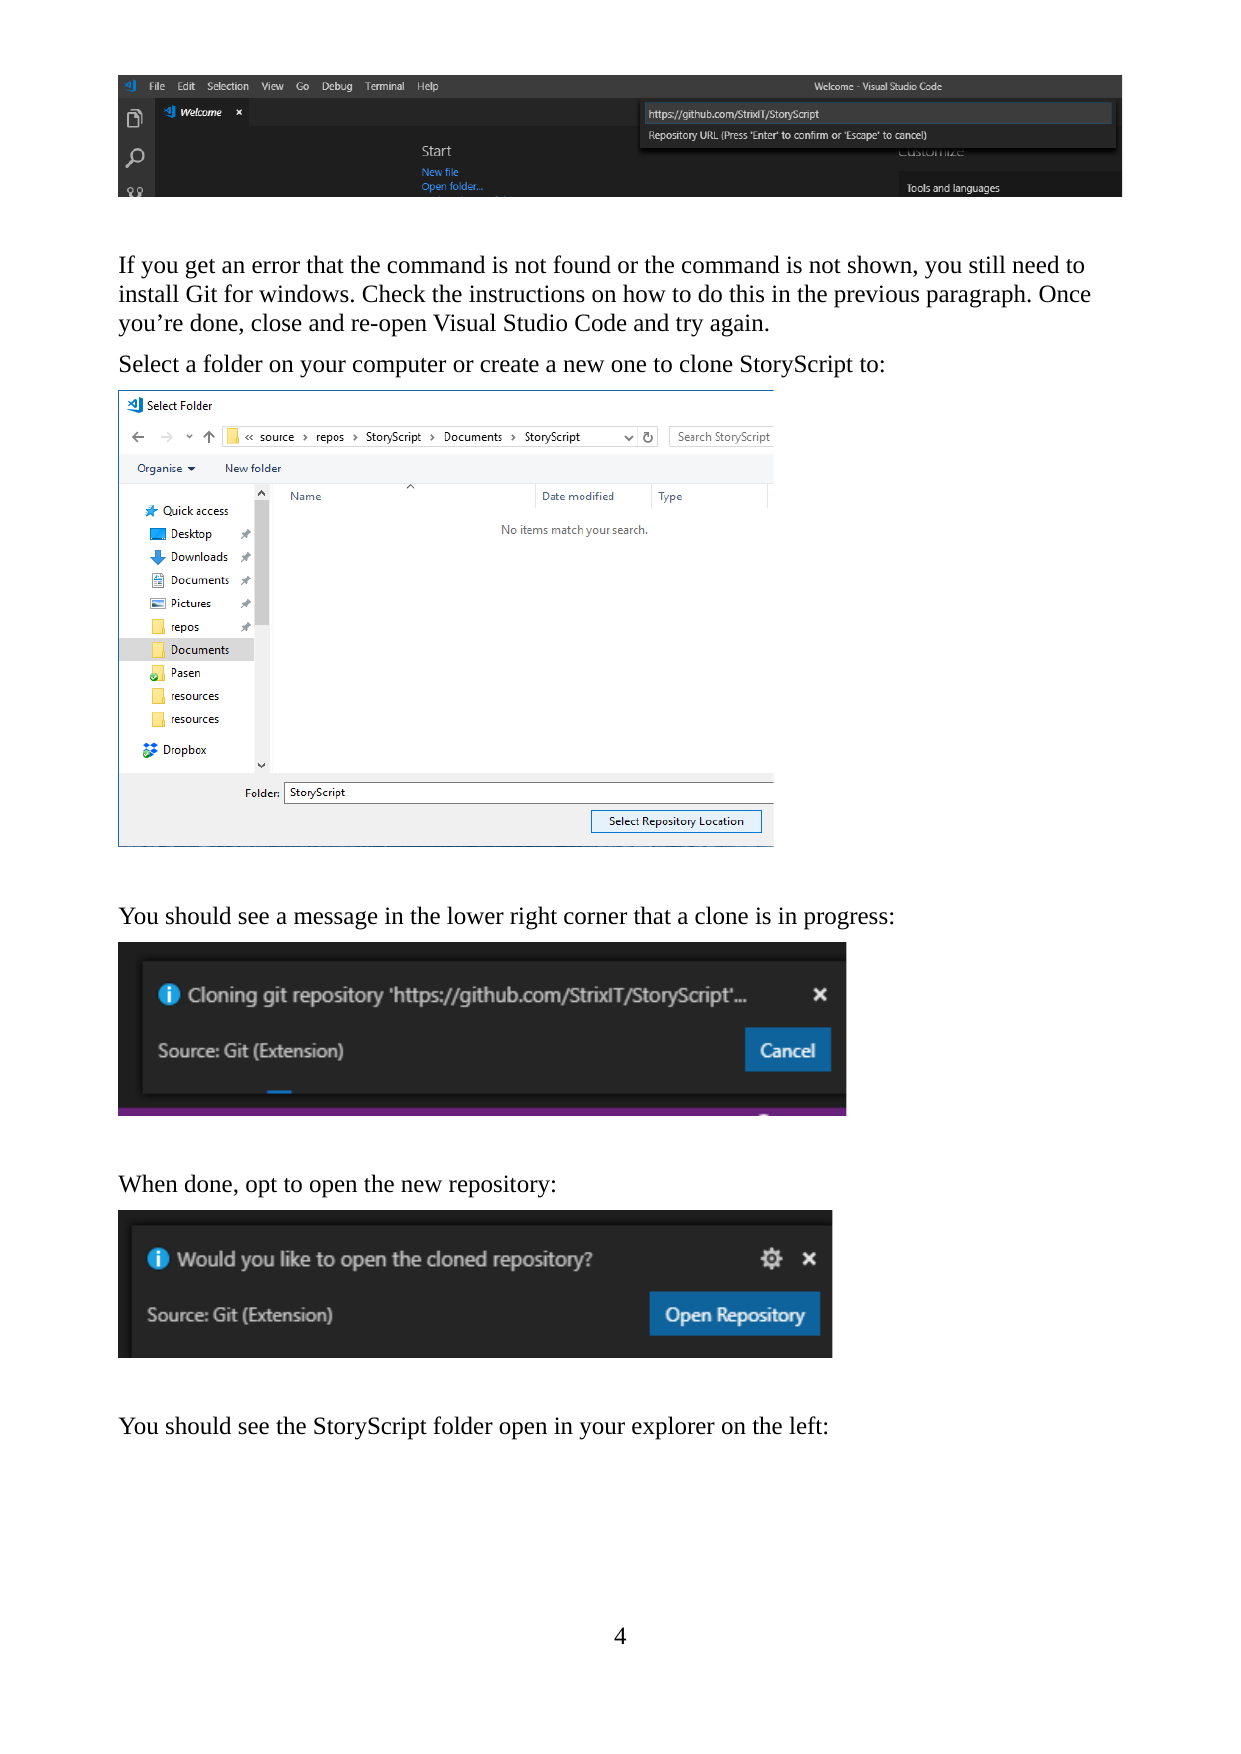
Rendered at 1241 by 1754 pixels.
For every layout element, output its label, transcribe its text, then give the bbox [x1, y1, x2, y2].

text When done, opt to open the new repository: [118, 1169, 1122, 1198]
text You should see the StoryScript folder open in your explorer on the left: [118, 1411, 1122, 1440]
text If you get an error that the command is not found or the command is not shown, you still need to install Git for windows. Check the instructions on how to do this in the previous paragraph. Once you’re done, close and re-open Visual Studio Code and try again. [118, 250, 1122, 336]
text You should see a message in the lower right corner that a clone is in progress: [118, 901, 1122, 929]
text Select a folder on your computer or create a new one to clone StoryScript to: [118, 349, 1122, 378]
